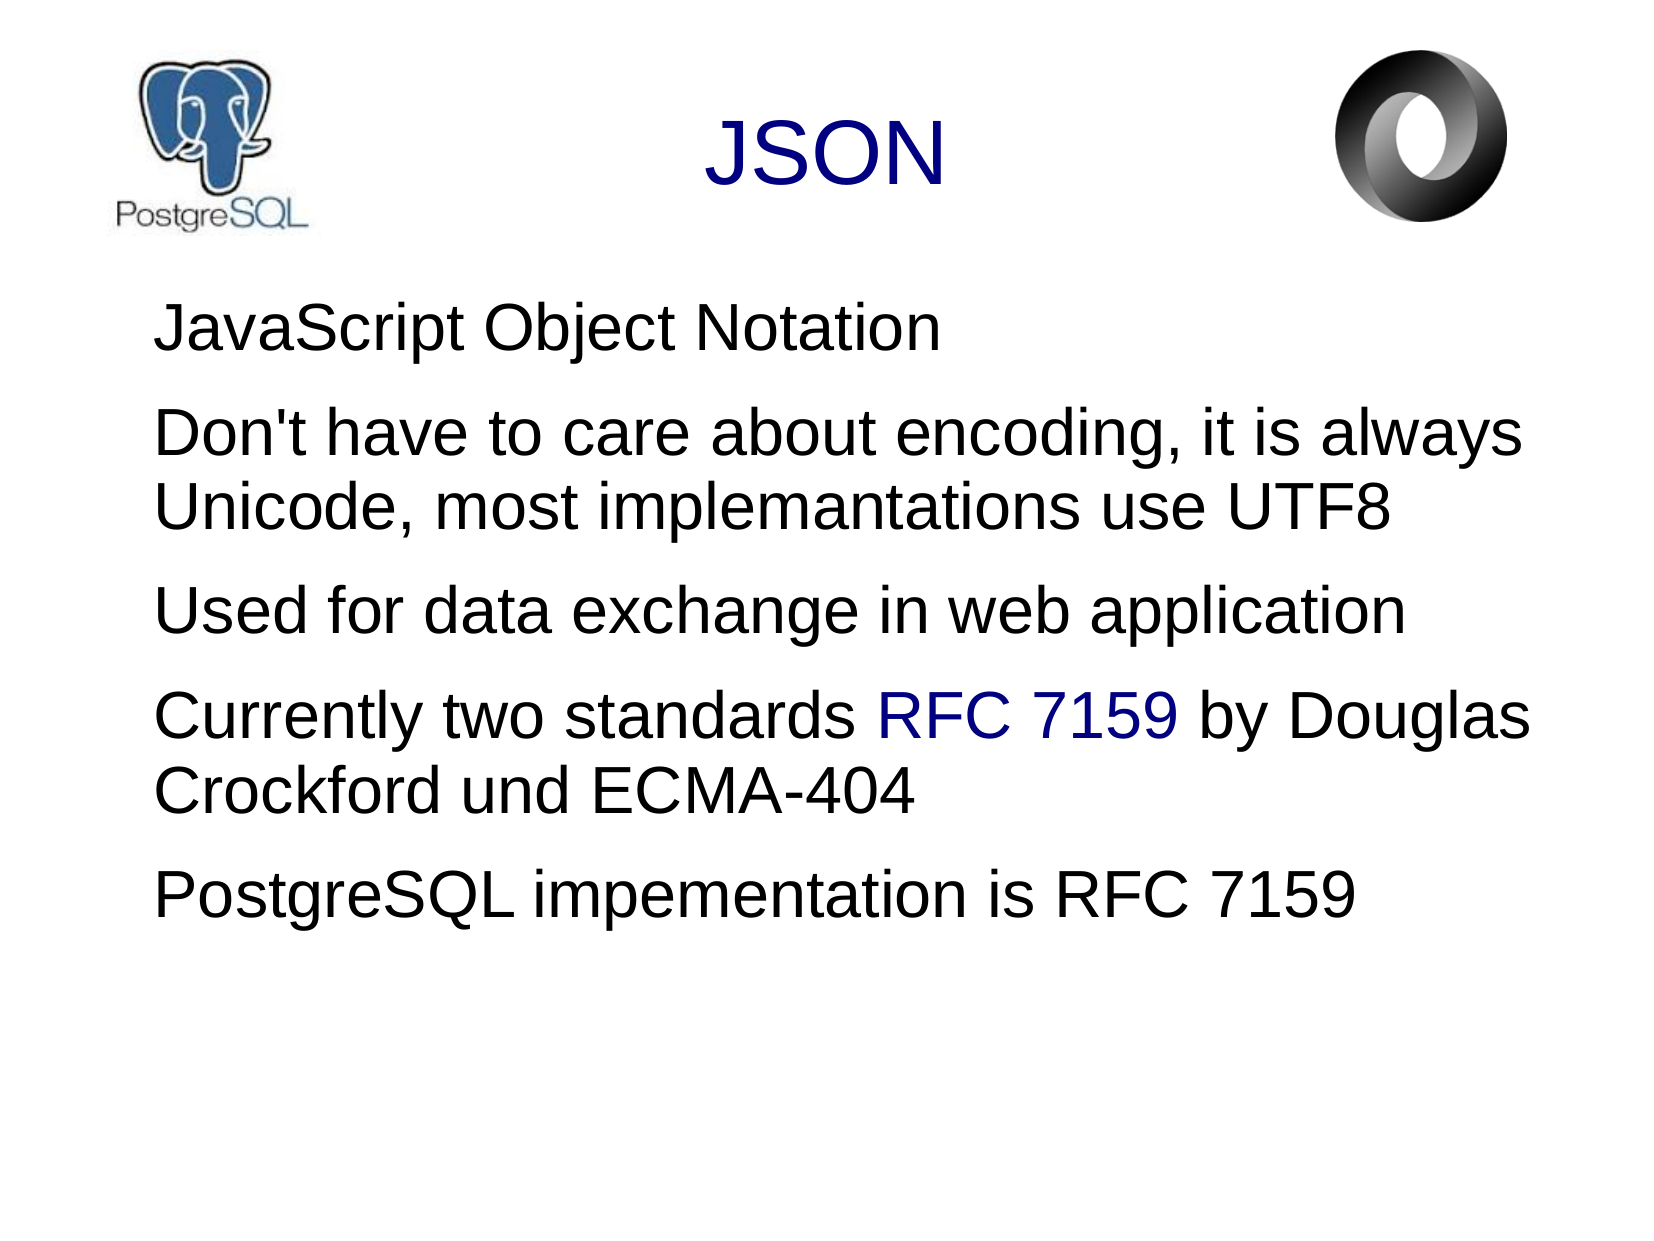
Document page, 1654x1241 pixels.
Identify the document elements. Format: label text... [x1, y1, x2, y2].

list JavaScript Object Notation Don't have to care about encoding, it is always Unicode, most implemantations use UTF8 Used for data exchange in web application Currently two standards RFC 7159 by Douglas Crockford und ECMA-404 PostgreSQL impementation is RFC 7159 [82, 290, 1538, 1010]
title JSON [82, 49, 1571, 257]
picture [58, 50, 356, 237]
picture [1335, 50, 1507, 222]
